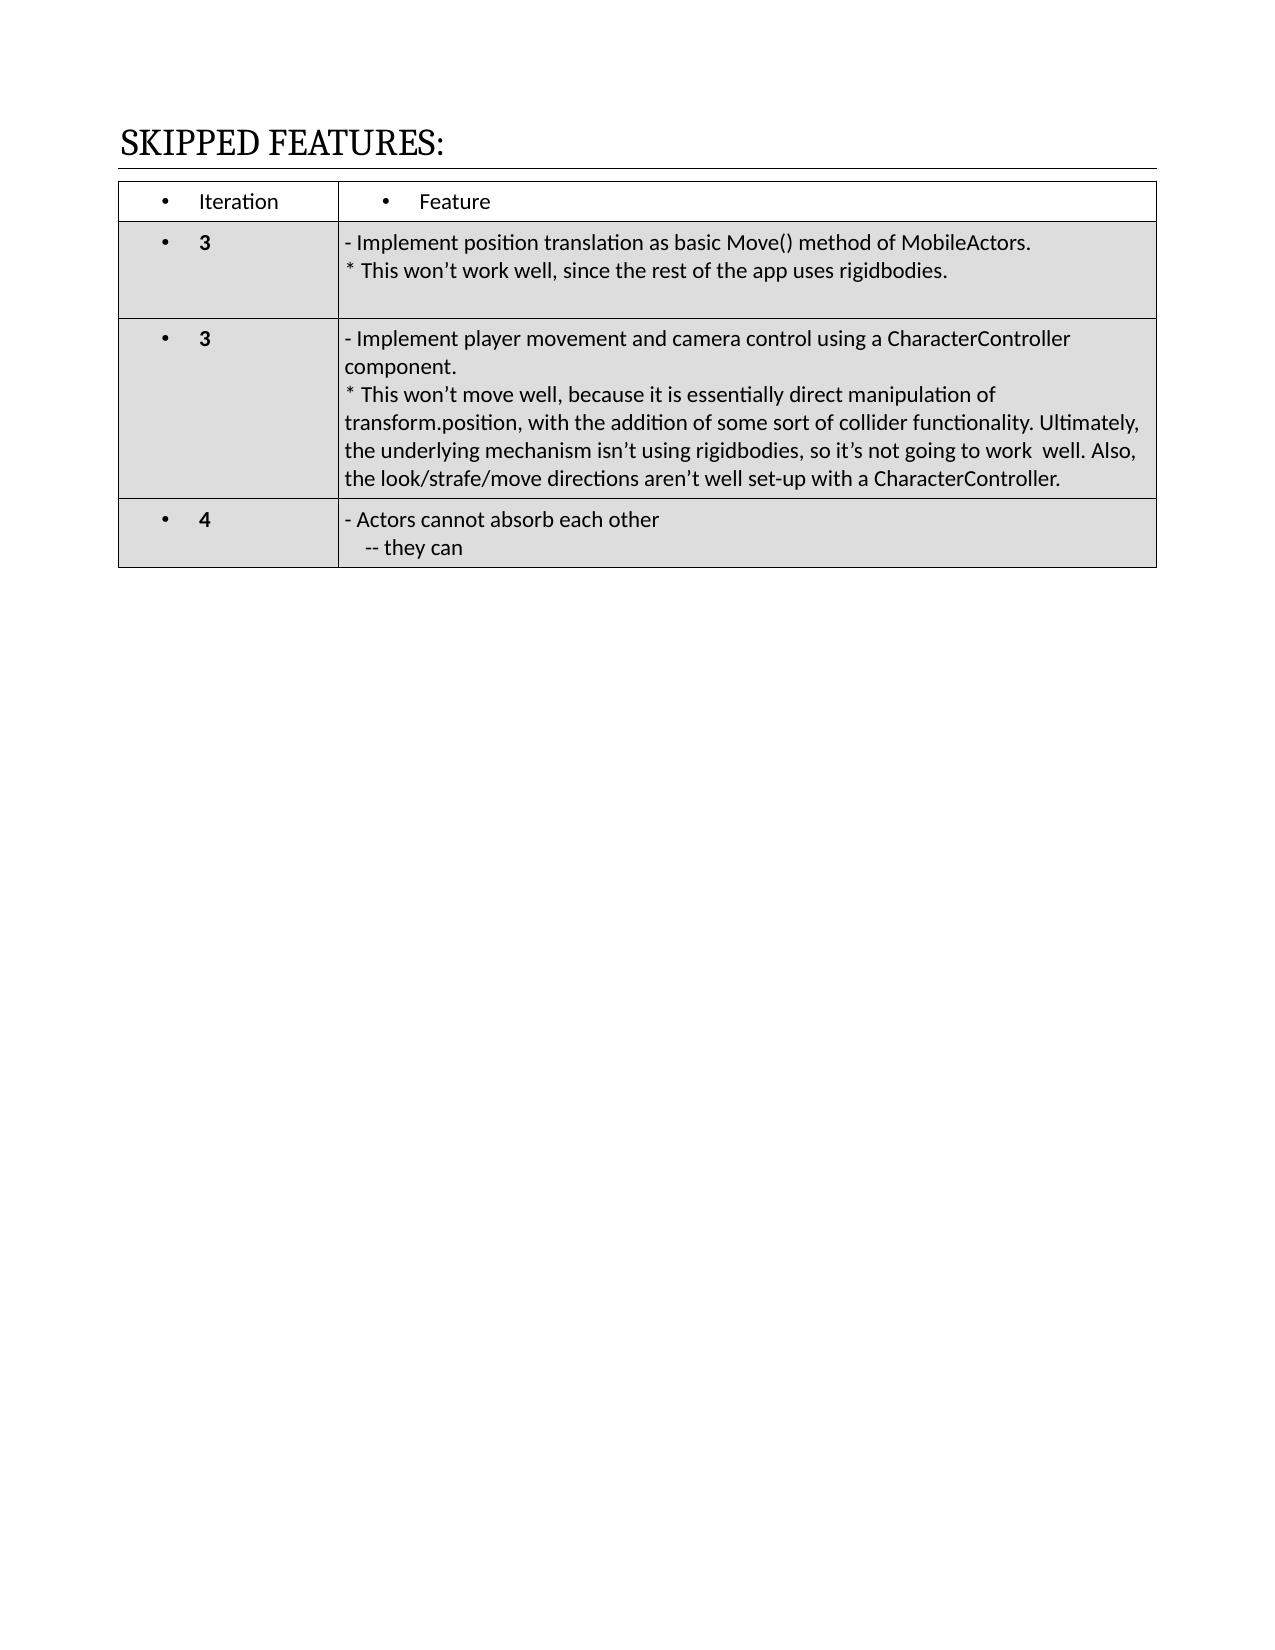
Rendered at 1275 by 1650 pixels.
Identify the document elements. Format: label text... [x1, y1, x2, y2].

table_header Feature [339, 182, 1156, 221]
subtitle Skipped features: [118, 118, 1157, 168]
table_header Iteration [119, 182, 338, 221]
table_cell 4 [119, 499, 338, 567]
table_cell - Actors cannot absorb each other -- they can [339, 499, 1156, 567]
table_cell - Implement player movement and camera control using a CharacterController component. * This won’t move well, because it is essentially direct manipulation of transform.position, with the addition of some sort of collider functionality. Ultimately, the underlying mechanism isn’t using rigidbodies, so it’s not going to work well. Also, the look/strafe/move directions aren’t well set-up with a CharacterController. [339, 319, 1156, 498]
table_cell 3 [119, 222, 338, 318]
table_cell 3 [119, 319, 338, 498]
table_cell - Implement position translation as basic Move() method of MobileActors. * This won’t work well, since the rest of the app uses rigidbodies. [339, 222, 1156, 318]
